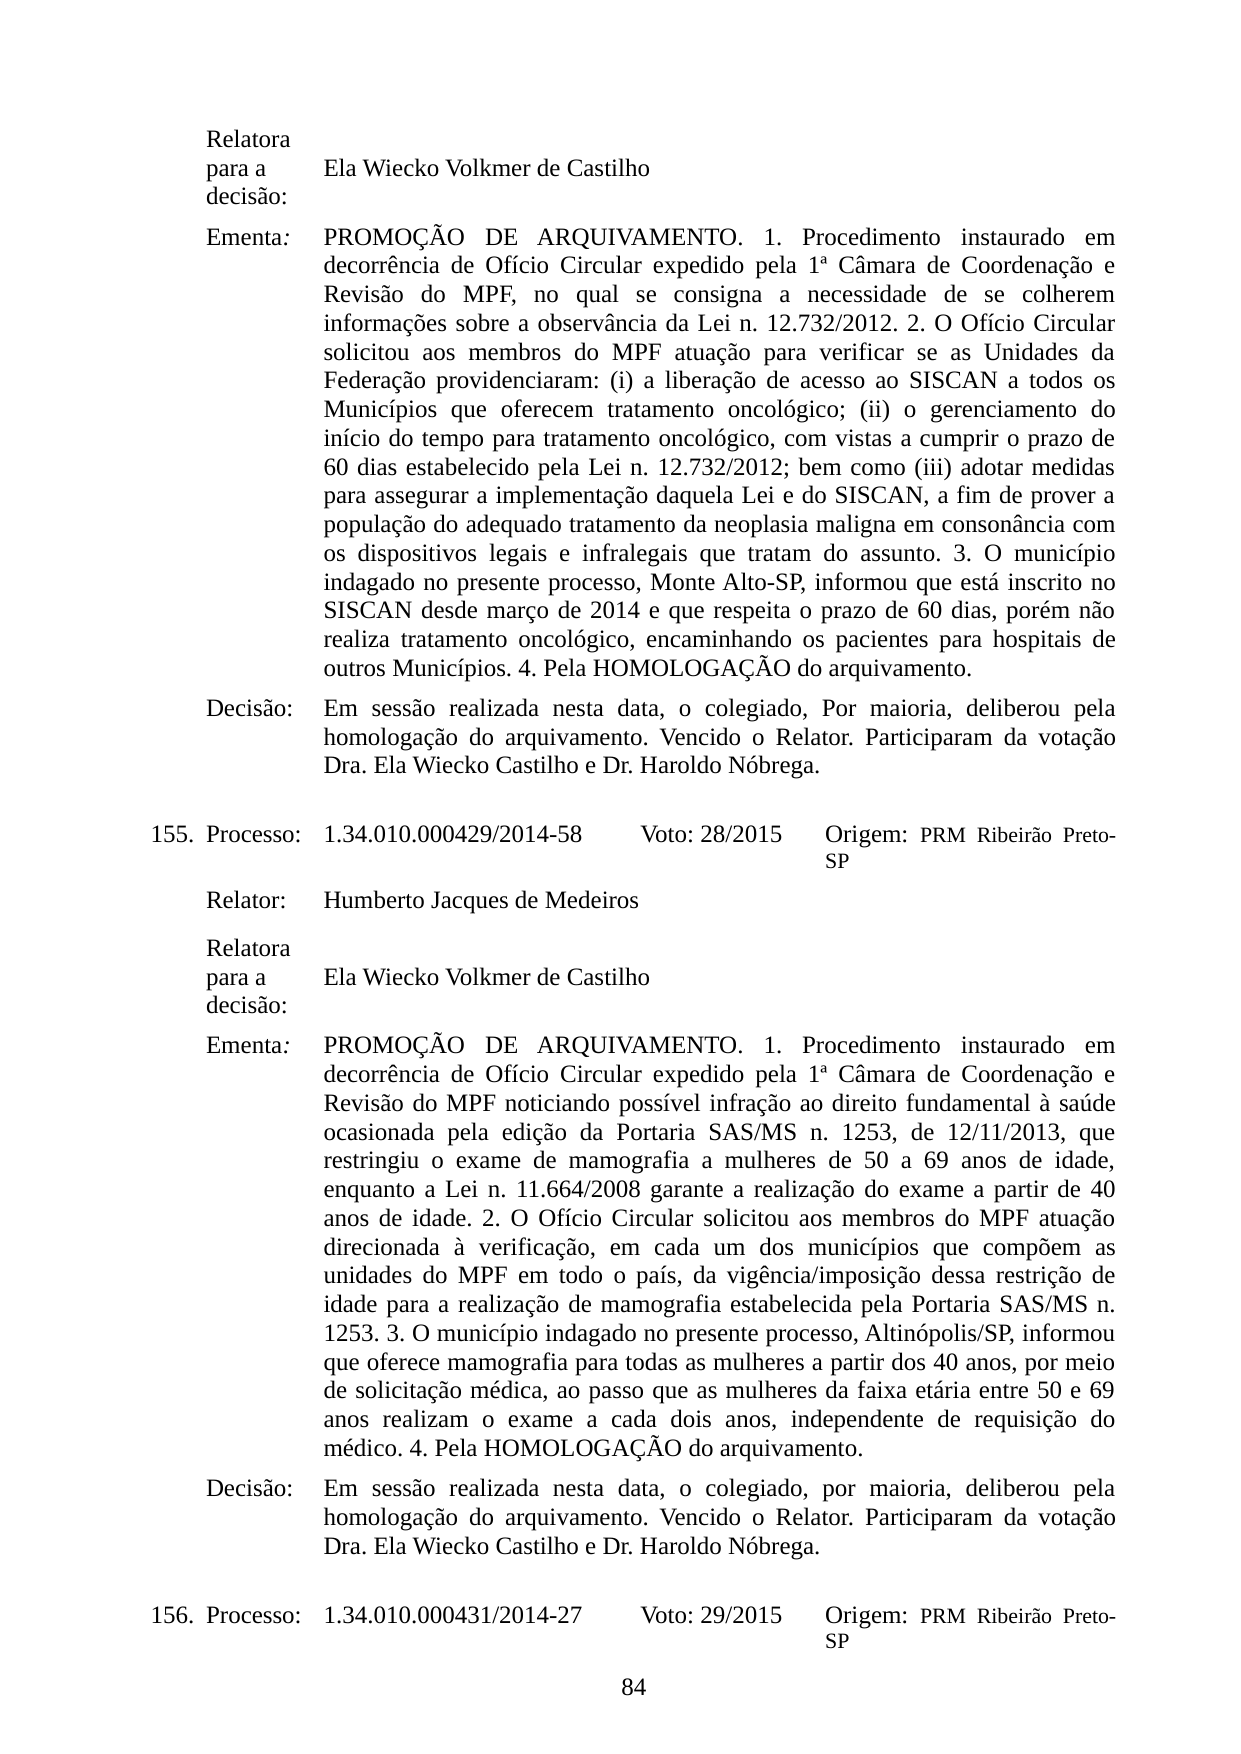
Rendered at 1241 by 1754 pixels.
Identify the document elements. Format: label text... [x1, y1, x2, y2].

table_header Processo: [200, 1594, 318, 1659]
table_cell [145, 216, 200, 687]
table_cell [145, 1468, 200, 1565]
table_header Origem: PRM Ribeirão Preto-SP [819, 814, 1122, 879]
table_cell PROMOÇÃO DE ARQUIVAMENTO. 1. Procedimento instaurado em decorrência de Ofício Circular expedido pela 1ª Câmara de Coordenação e Revisão do MPF noticiando possível infração ao direito fundamental à saúde ocasionada pela edição da Portaria SAS/MS n. 1253, de 12/11/2013, que restringiu o exame de mamografia a mulheres de 50 a 69 anos de idade, enquanto a Lei n. 11.664/2008 garante a realização do exame a partir de 40 anos de idade. 2. O Ofício Circular solicitou aos membros do MPF atuação direcionada à verificação, em cada um dos municípios que compõem as unidades do MPF em todo o país, da vigência/imposição dessa restrição de idade para a realização de mamografia estabelecida pela Portaria SAS/MS n. 1253. 3. O município indagado no presente processo, Altinópolis/SP, informou que oferece mamografia para todas as mulheres a partir dos 40 anos, por meio de solicitação médica, ao passo que as mulheres da faixa etária entre 50 e 69 anos realizam o exame a cada dois anos, independente de requisição do médico. 4. Pela HOMOLOGAÇÃO do arquivamento. [318, 1025, 1122, 1467]
table_header 1.34.010.000431/2014-27 [318, 1594, 634, 1659]
table_cell [145, 879, 200, 1025]
table_cell [145, 687, 200, 785]
table_header Voto: 29/2015 [635, 1594, 819, 1659]
table_header Origem: PRM Ribeirão Preto-SP [819, 1594, 1122, 1659]
table_header 1.34.010.000429/2014-58 [318, 814, 634, 879]
table_cell Ela Wiecko Volkmer de Castilho [318, 118, 1122, 216]
table_cell Relatora para a decisão: [200, 118, 318, 216]
table_header 156. [145, 1594, 200, 1659]
table_header Voto: 28/2015 [635, 814, 819, 879]
table_cell Em sessão realizada nesta data, o colegiado, Por maioria, deliberou pela homologação do arquivamento. Vencido o Relator. Participaram da votação Dra. Ela Wiecko Castilho e Dr. Haroldo Nóbrega. [318, 687, 1122, 785]
table_cell [145, 118, 200, 216]
table_cell Ementa: [200, 216, 318, 687]
table_cell PROMOÇÃO DE ARQUIVAMENTO. 1. Procedimento instaurado em decorrência de Ofício Circular expedido pela 1ª Câmara de Coordenação e Revisão do MPF, no qual se consigna a necessidade de se colherem informações sobre a observância da Lei n. 12.732/2012. 2. O Ofício Circular solicitou aos membros do MPF atuação para verificar se as Unidades da Federação providenciaram: (i) a liberação de acesso ao SISCAN a todos os Municípios que oferecem tratamento oncológico; (ii) o gerenciamento do início do tempo para tratamento oncológico, com vistas a cumprir o prazo de 60 dias estabelecido pela Lei n. 12.732/2012; bem como (iii) adotar medidas para assegurar a implementação daquela Lei e do SISCAN, a fim de prover a população do adequado tratamento da neoplasia maligna em consonância com os dispositivos legais e infralegais que tratam do assunto. 3. O município indagado no presente processo, Monte Alto-SP, informou que está inscrito no SISCAN desde março de 2014 e que respeita o prazo de 60 dias, porém não realiza tratamento oncológico, encaminhando os pacientes para hospitais de outros Municípios. 4. Pela HOMOLOGAÇÃO do arquivamento. [318, 216, 1122, 687]
table_header 155. [145, 814, 200, 879]
table_cell [145, 1025, 200, 1467]
table_cell Ementa: [200, 1025, 318, 1467]
table_cell Decisão: [200, 1468, 318, 1565]
table_cell Humberto Jacques de Medeiros Ela Wiecko Volkmer de Castilho [318, 879, 1122, 1025]
table_header Processo: [200, 814, 318, 879]
table_cell Relator: Relatora para a decisão: [200, 879, 318, 1025]
table_cell Decisão: [200, 687, 318, 785]
table_cell Em sessão realizada nesta data, o colegiado, por maioria, deliberou pela homologação do arquivamento. Vencido o Relator. Participaram da votação Dra. Ela Wiecko Castilho e Dr. Haroldo Nóbrega. [318, 1468, 1122, 1565]
